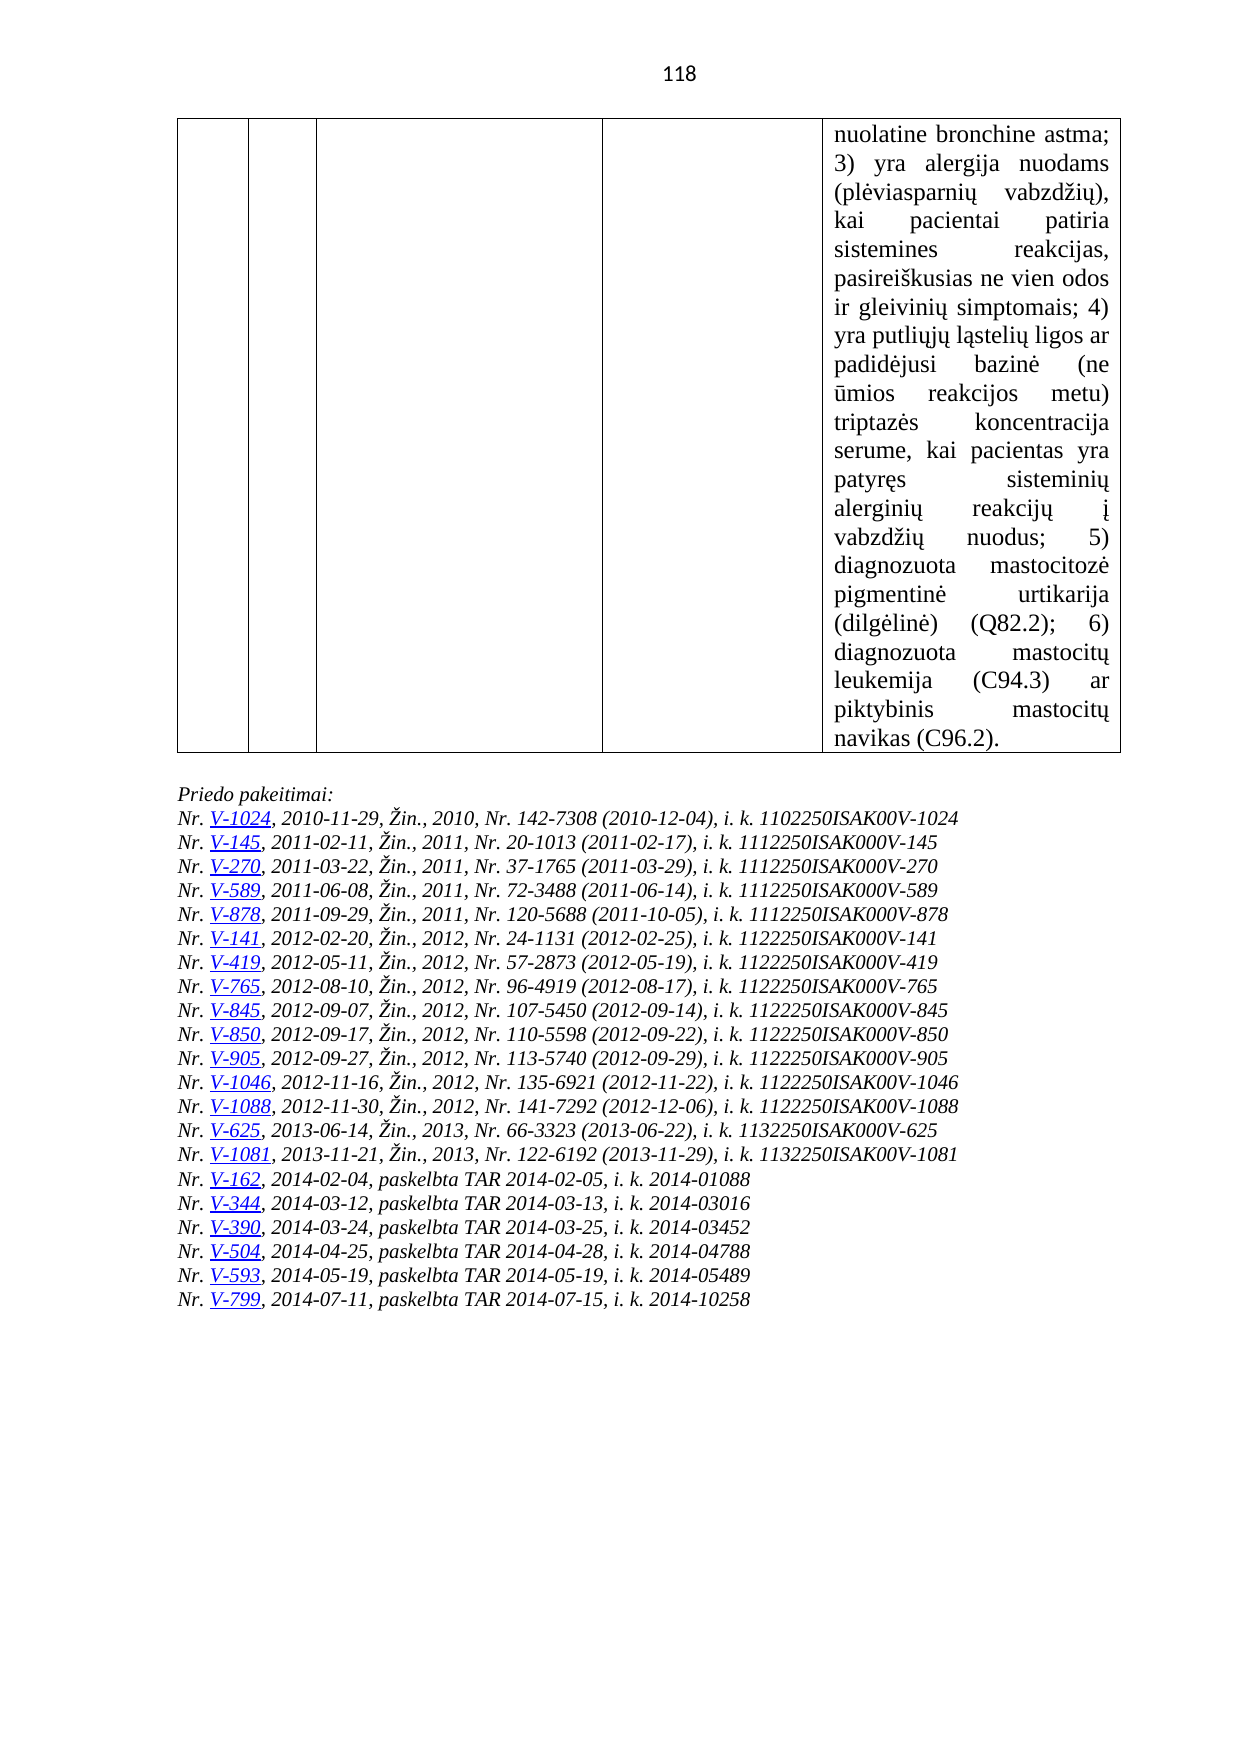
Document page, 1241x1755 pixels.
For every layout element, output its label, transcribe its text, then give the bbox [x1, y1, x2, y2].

text Nr. V-799, 2014-07-11, paskelbta TAR 2014-07-15, i. k. 2014-10258 [177, 1287, 1181, 1311]
text Nr. V-1081, 2013-11-21, Žin., 2013, Nr. 122-6192 (2013-11-29), i. k. 1132250ISAK00V-1081 [177, 1142, 1181, 1166]
text Nr. V-419, 2012-05-11, Žin., 2012, Nr. 57-2873 (2012-05-19), i. k. 1122250ISAK000V-419 [177, 950, 1181, 974]
text Nr. V-145, 2011-02-11, Žin., 2011, Nr. 20-1013 (2011-02-17), i. k. 1112250ISAK000V-145 [177, 829, 1181, 854]
text Nr. V-162, 2014-02-04, paskelbta TAR 2014-02-05, i. k. 2014-01088 [177, 1166, 1181, 1191]
text Nr. V-390, 2014-03-24, paskelbta TAR 2014-03-25, i. k. 2014-03452 [177, 1214, 1181, 1239]
table_cell [603, 119, 822, 752]
text Nr. V-1046, 2012-11-16, Žin., 2012, Nr. 135-6921 (2012-11-22), i. k. 1122250ISAK00V-1046 [177, 1070, 1181, 1094]
text Nr. V-593, 2014-05-19, paskelbta TAR 2014-05-19, i. k. 2014-05489 [177, 1263, 1181, 1287]
table_cell [1121, 118, 1126, 752]
text Nr. V-625, 2013-06-14, Žin., 2013, Nr. 66-3323 (2013-06-22), i. k. 1132250ISAK000V-625 [177, 1118, 1181, 1142]
text Nr. V-765, 2012-08-10, Žin., 2012, Nr. 96-4919 (2012-08-17), i. k. 1122250ISAK000V-765 [177, 974, 1181, 998]
table_cell [178, 119, 248, 752]
table_cell [249, 119, 316, 752]
table_cell [317, 119, 602, 752]
table_cell nuolatine bronchine astma; 3) yra alergija nuodams (plėviasparnių vabzdžių), kai pacientai patiria sistemines reakcijas, pasireiškusias ne vien odos ir gleivinių simptomais; 4) yra putliųjų ląstelių ligos ar padidėjusi bazinė (ne ūmios reakcijos metu) triptazės koncentracija serume, kai pacientas yra patyręs sisteminių alerginių reakcijų į vabzdžių nuodus; 5) diagnozuota mastocitozė pigmentinė urtikarija (dilgėlinė) (Q82.2); 6) diagnozuota mastocitų leukemija (C94.3) ar piktybinis mastocitų navikas (C96.2). [823, 119, 1120, 752]
text Nr. V-344, 2014-03-12, paskelbta TAR 2014-03-13, i. k. 2014-03016 [177, 1191, 1181, 1214]
text Nr. V-504, 2014-04-25, paskelbta TAR 2014-04-28, i. k. 2014-04788 [177, 1239, 1181, 1263]
text Nr. V-845, 2012-09-07, Žin., 2012, Nr. 107-5450 (2012-09-14), i. k. 1122250ISAK000V-845 [177, 998, 1181, 1022]
text Nr. V-141, 2012-02-20, Žin., 2012, Nr. 24-1131 (2012-02-25), i. k. 1122250ISAK000V-141 [177, 926, 1181, 950]
text Nr. V-270, 2011-03-22, Žin., 2011, Nr. 37-1765 (2011-03-29), i. k. 1112250ISAK000V-270 [177, 854, 1181, 878]
text Nr. V-905, 2012-09-27, Žin., 2012, Nr. 113-5740 (2012-09-29), i. k. 1122250ISAK000V-905 [177, 1046, 1181, 1070]
text Nr. V-589, 2011-06-08, Žin., 2011, Nr. 72-3488 (2011-06-14), i. k. 1112250ISAK000V-589 [177, 878, 1181, 902]
text Priedo pakeitimai: [177, 781, 1181, 806]
text Nr. V-1024, 2010-11-29, Žin., 2010, Nr. 142-7308 (2010-12-04), i. k. 1102250ISAK00V-1024 [177, 806, 1181, 829]
text Nr. V-1088, 2012-11-30, Žin., 2012, Nr. 141-7292 (2012-12-06), i. k. 1122250ISAK00V-1088 [177, 1094, 1181, 1118]
text Nr. V-878, 2011-09-29, Žin., 2011, Nr. 120-5688 (2011-10-05), i. k. 1112250ISAK000V-878 [177, 902, 1181, 926]
text Nr. V-850, 2012-09-17, Žin., 2012, Nr. 110-5598 (2012-09-22), i. k. 1122250ISAK000V-850 [177, 1022, 1181, 1046]
